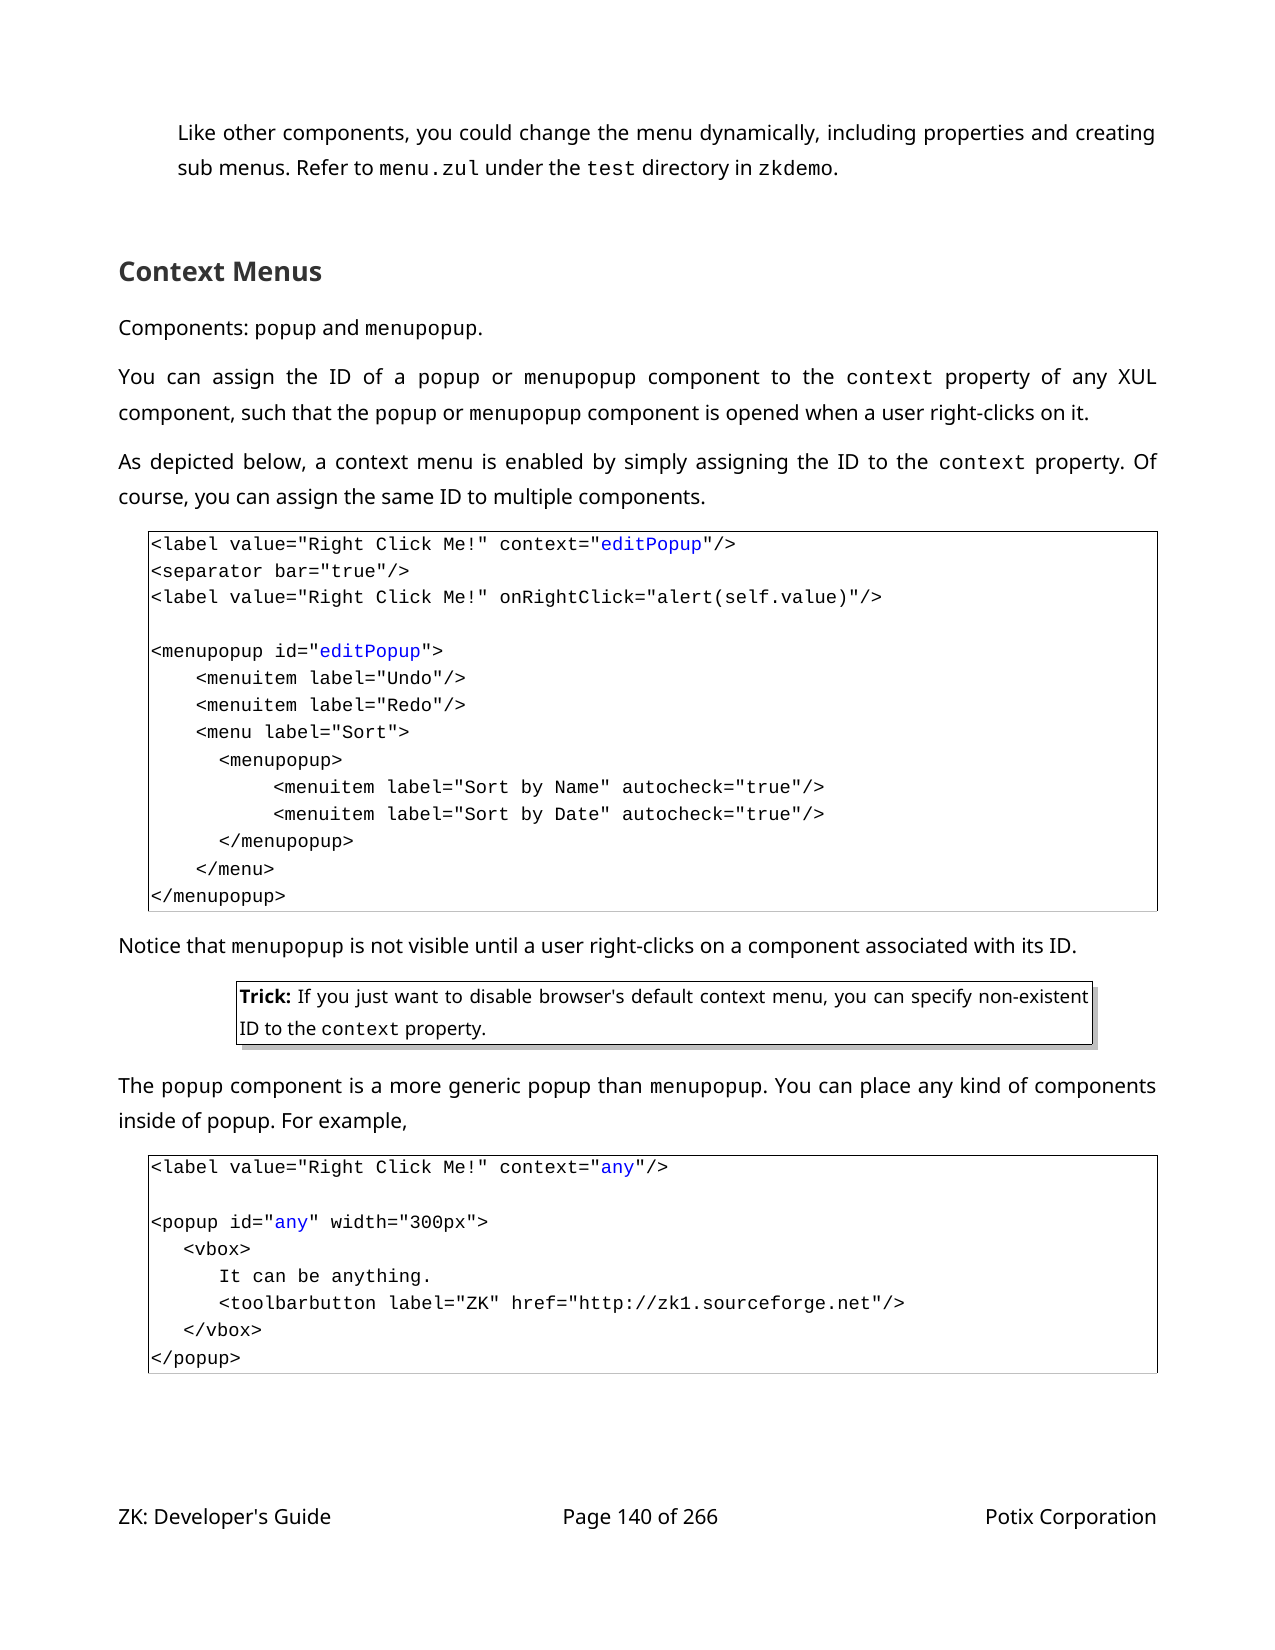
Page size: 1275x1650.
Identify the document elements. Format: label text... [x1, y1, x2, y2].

text Components: popup and menupopup. [118, 313, 1157, 342]
text </menupopup> [149, 883, 1157, 911]
text <menuitem label="Sort by Date" autocheck="true"/> [149, 802, 1157, 826]
text <menupopup id="editPopup"> [149, 639, 1157, 663]
text <popup id="any" width="300px"> [149, 1209, 1157, 1234]
text It can be anything. [149, 1264, 1157, 1288]
text <label value="Right Click Me!" context="editPopup"/> [149, 532, 1157, 556]
text <toolbarbutton label="ZK" href="http://zk1.sourceforge.net"/> [149, 1291, 1157, 1315]
text Like other components, you could change the menu dynamically, including properties and creating sub menus. Refer to menu.zul under the test directory in zkdemo. [177, 118, 1157, 182]
text </menu> [149, 856, 1157, 881]
text The popup component is a more generic popup than menupopup. You can place any kind of components inside of popup. For example, [118, 1071, 1157, 1134]
text <menupopup> [149, 748, 1157, 772]
text <menu label="Sort"> [149, 720, 1157, 745]
text Trick: If you just want to disable browser's default context menu, you can specify non-existent ID to the context property. [237, 982, 1092, 1044]
text </vbox> [149, 1318, 1157, 1343]
text </menupopup> [149, 829, 1157, 853]
text <vbox> [149, 1237, 1157, 1261]
text Notice that menupopup is not visible until a user right-clicks on a component associated with its ID. [118, 931, 1157, 960]
text </popup> [149, 1346, 1157, 1373]
text <menuitem label="Sort by Name" autocheck="true"/> [149, 775, 1157, 799]
text <menuitem label="Undo"/> [149, 666, 1157, 690]
text You can assign the ID of a popup or menupopup component to the context property of any XUL component, such that the popup or menupopup component is opened when a user right-clicks on it. [118, 362, 1157, 426]
subtitle Context Menus [118, 253, 1157, 289]
text <menuitem label="Redo"/> [149, 693, 1157, 717]
text <label value="Right Click Me!" context="any"/> [149, 1156, 1157, 1179]
text As depicted below, a context menu is enabled by simply assigning the ID to the context property. Of course, you can assign the same ID to multiple components. [118, 447, 1157, 511]
text <separator bar="true"/> <label value="Right Click Me!" onRightClick="alert(self.value)"/> [149, 558, 1157, 636]
